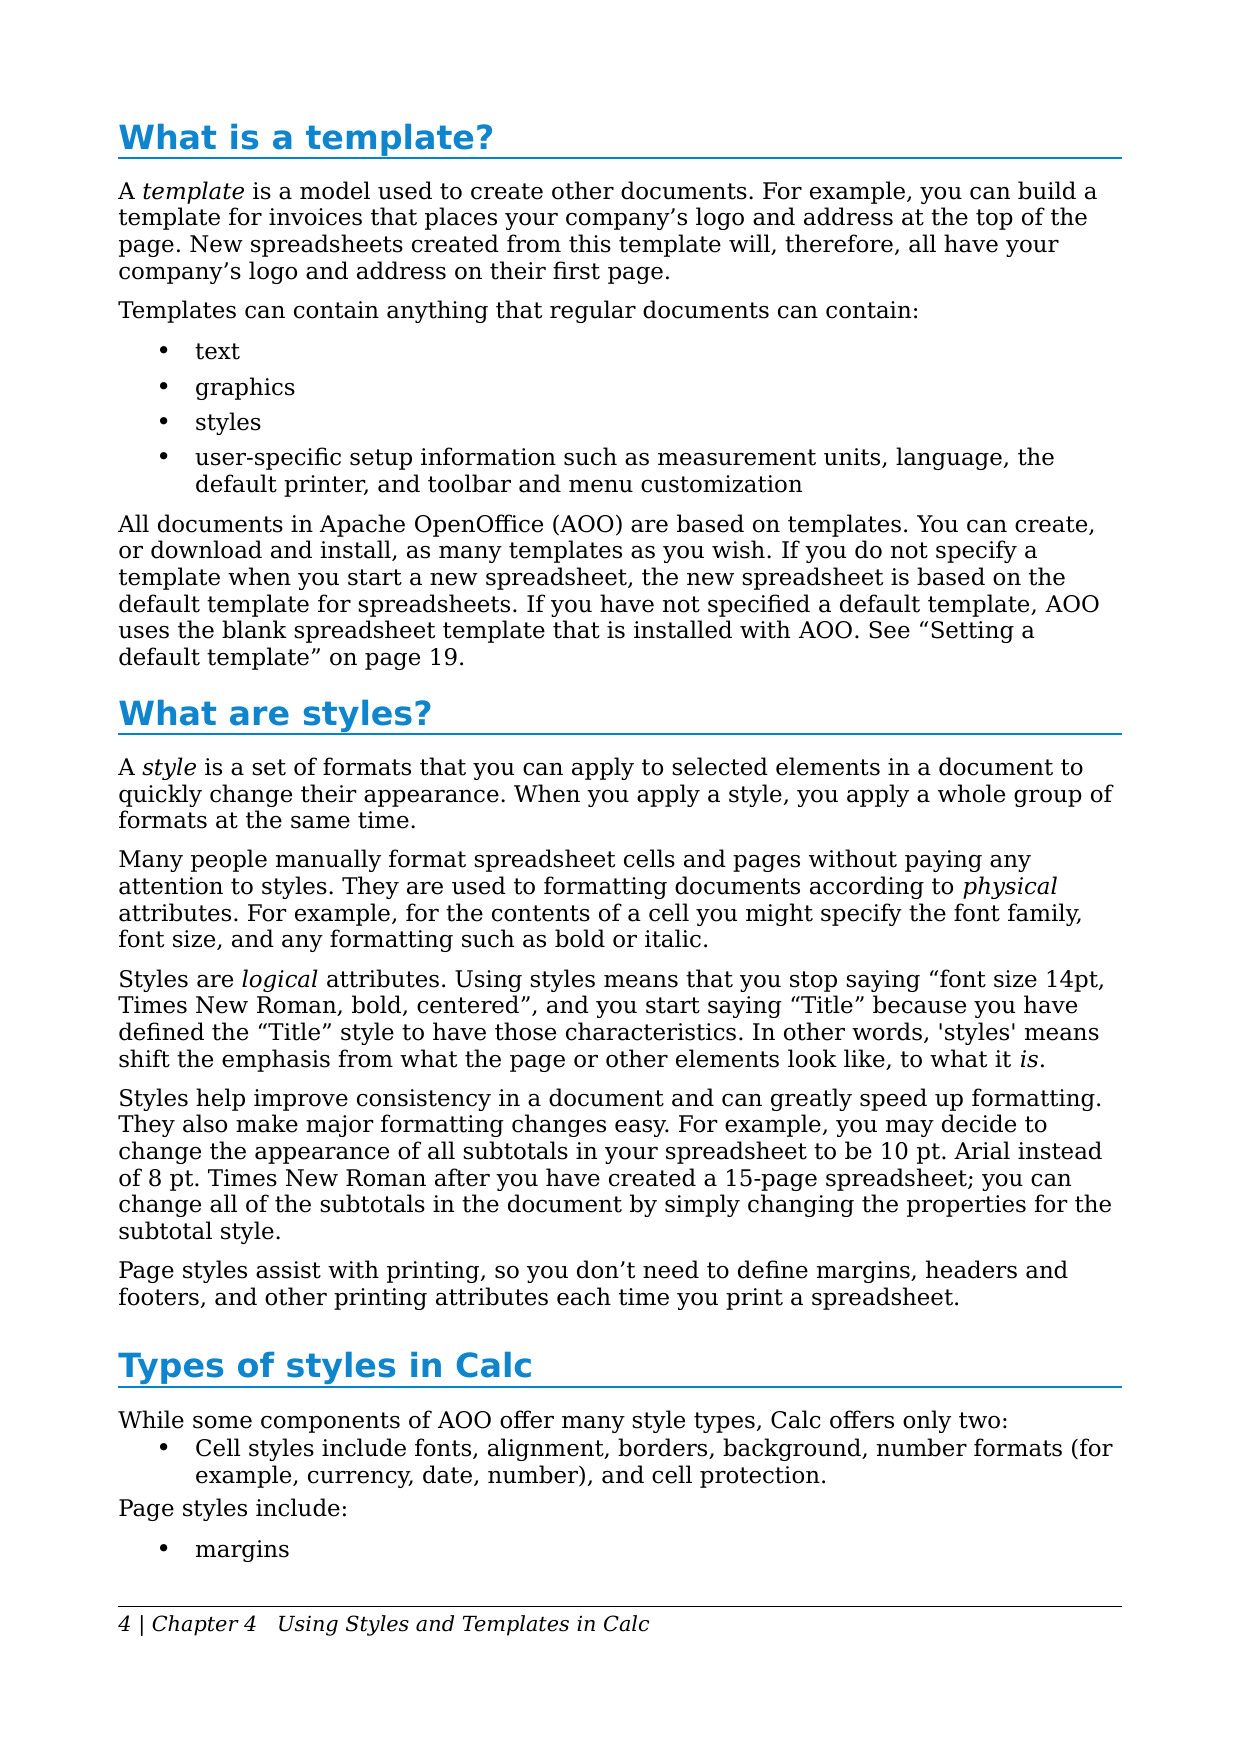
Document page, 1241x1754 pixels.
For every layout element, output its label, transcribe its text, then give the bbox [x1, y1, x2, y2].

list styles [156, 407, 1122, 436]
list margins [156, 1534, 1122, 1564]
subtitle What are styles? [118, 694, 1122, 733]
subtitle What is a template? [118, 118, 1122, 157]
list graphics [156, 372, 1122, 401]
list Page styles include: [118, 1496, 1122, 1522]
text Page styles assist with printing, so you don’t need to define margins, headers and footers, and other printing attributes each time you print a spreadsheet. [118, 1257, 1122, 1311]
subtitle Types of styles in Calc [118, 1347, 1122, 1386]
text Templates can contain anything that regular documents can contain: [118, 297, 1122, 324]
text While some components of AOO offer many style types, Calc offers only two: [118, 1407, 1122, 1433]
list user-specific setup information such as measurement units, language, the default printer, and toolbar and menu customization [156, 442, 1122, 498]
list text [156, 336, 1122, 365]
text Styles are logical attributes. Using styles means that you stop saying “font size 14pt, Times New Roman, bold, centered”, and you start saying “Title” because you have defined the “Title” style to have those characteristics. In other words, 'styles' means shift the emphasis from what the page or other elements look like, to what it is. [118, 966, 1122, 1072]
text Styles help improve consistency in a document and can greatly speed up formatting. They also make major formatting changes easy. For example, you may decide to change the appearance of all subtotals in your spreadsheet to be 10 pt. Arial instead of 8 pt. Times New Roman after you have created a 15-page spreadsheet; you can change all of the subtotals in the document by simply changing the properties for the subtotal style. [118, 1085, 1122, 1245]
list Cell styles include fonts, alignment, borders, background, number formats (for example, currency, date, number), and cell protection. [156, 1433, 1122, 1489]
text All documents in Apache OpenOffice (AOO) are based on templates. You can create, or download and install, as many templates as you wish. If you do not specify a template when you start a new spreadsheet, the new spreadsheet is based on the default template for spreadsheets. If you have not specified a default template, AOO uses the blank spreadsheet template that is installed with AOO. See “Setting a default template” on page 19. [118, 511, 1122, 671]
text A template is a model used to create other documents. For example, you can build a template for invoices that places your company’s logo and address at the top of the page. New spreadsheets created from this template will, therefore, all have your company’s logo and address on their first page. [118, 178, 1122, 284]
text A style is a set of formats that you can apply to selected elements in a document to quickly change their appearance. When you apply a style, you apply a whole group of formats at the same time. [118, 754, 1122, 834]
text Many people manually format spreadsheet cells and pages without paying any attention to styles. They are used to formatting documents according to physical attributes. For example, for the contents of a cell you might specify the font family, font size, and any formatting such as bold or italic. [118, 847, 1122, 953]
